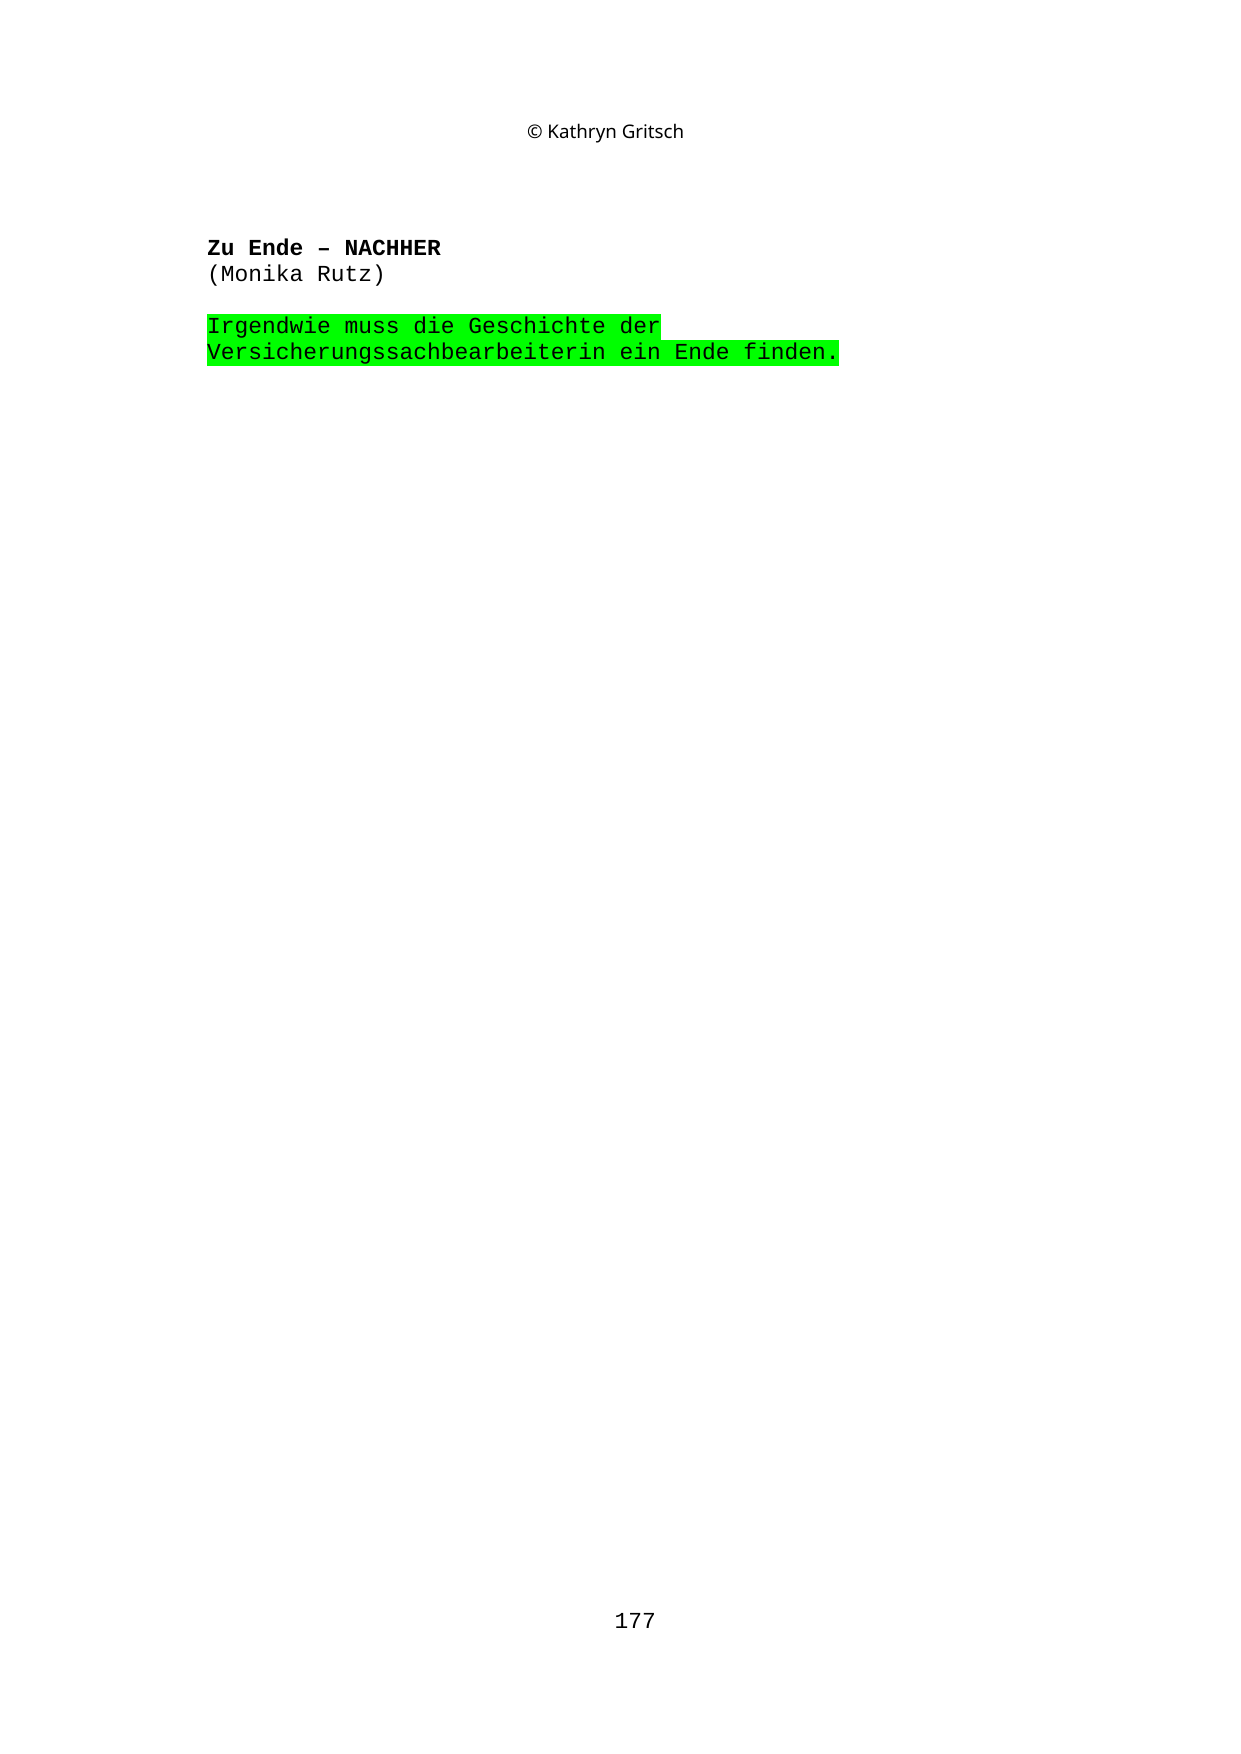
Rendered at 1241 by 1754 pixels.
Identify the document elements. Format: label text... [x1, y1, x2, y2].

text (Monika Rutz) [207, 262, 1034, 288]
text Zu Ende – NACHHER [207, 236, 1034, 262]
text Irgendwie muss die Geschichte der Versicherungssachbearbeiterin ein Ende finden. [207, 314, 1034, 366]
